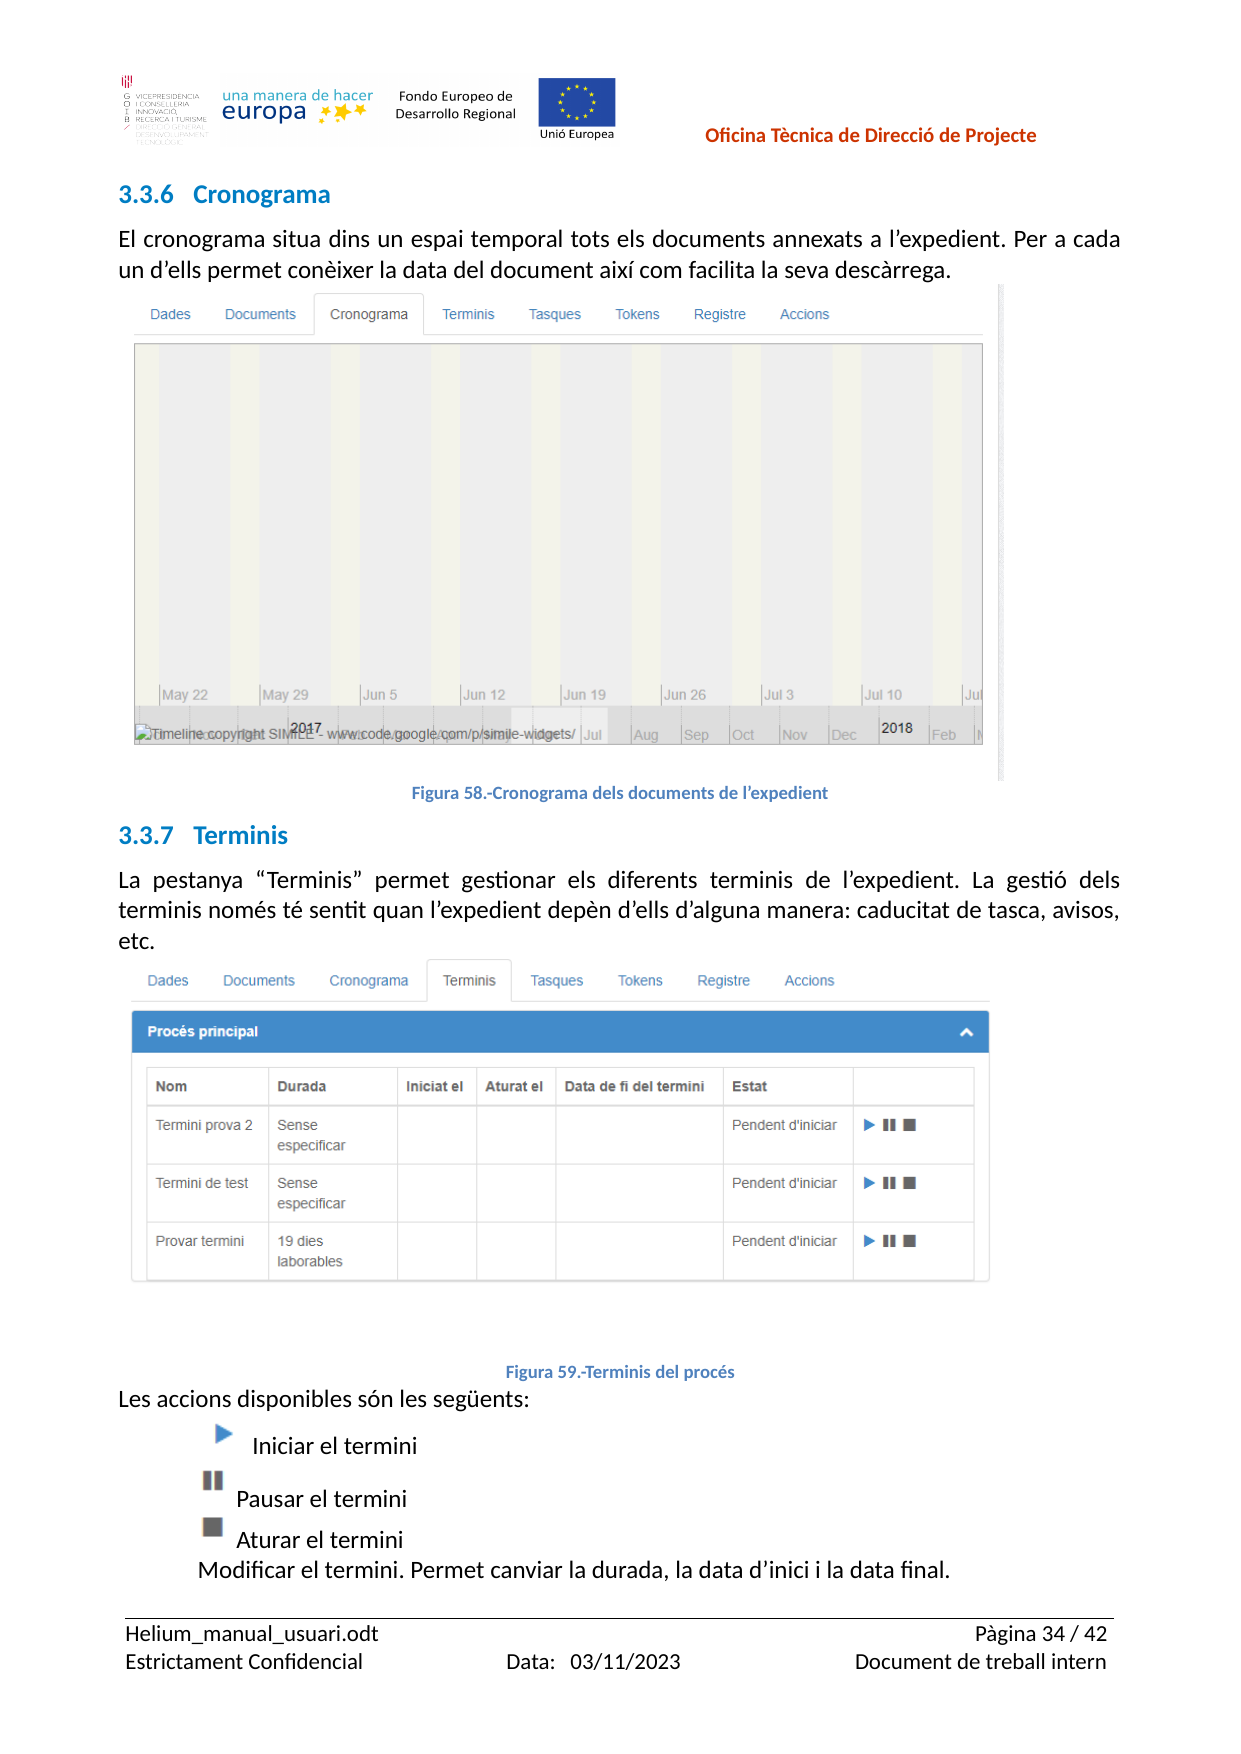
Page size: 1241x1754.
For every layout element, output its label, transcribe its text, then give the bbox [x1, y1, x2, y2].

text La pestanya “Terminis” permet gestionar els diferents terminis de l’expedient. La gestió dels terminis només té sentit quan l’expedient depèn d’ells d’alguna manera: caducitat de tasca, avisos, etc. [118, 864, 1122, 955]
picture [118, 284, 1004, 781]
text Figura 59.-Terminis del procés [118, 1360, 1122, 1383]
text Aturar el termini [118, 1514, 1122, 1554]
picture [118, 955, 1004, 1361]
picture [197, 1460, 231, 1508]
picture [219, 73, 621, 147]
text Iniciar el termini [118, 1414, 1122, 1461]
text Les accions disponibles són les següents: [118, 1383, 1122, 1414]
picture [203, 1413, 241, 1455]
text Modificar el termini. Permet canviar la durada, la data d’inici i la data final. [192, 1554, 1122, 1585]
subtitle Cronograma [118, 178, 1122, 211]
subtitle Terminis [118, 818, 1122, 851]
picture [118, 73, 213, 147]
picture [197, 1513, 231, 1548]
text Figura 58.-Cronograma dels documents de l’expedient [118, 781, 1122, 804]
text El cronograma situa dins un espai temporal tots els documents annexats a l’expedient. Per a cada un d’ells permet conèixer la data del document així com facilita la seva descàrrega. [118, 223, 1122, 284]
text Pausar el termini [118, 1461, 1122, 1514]
